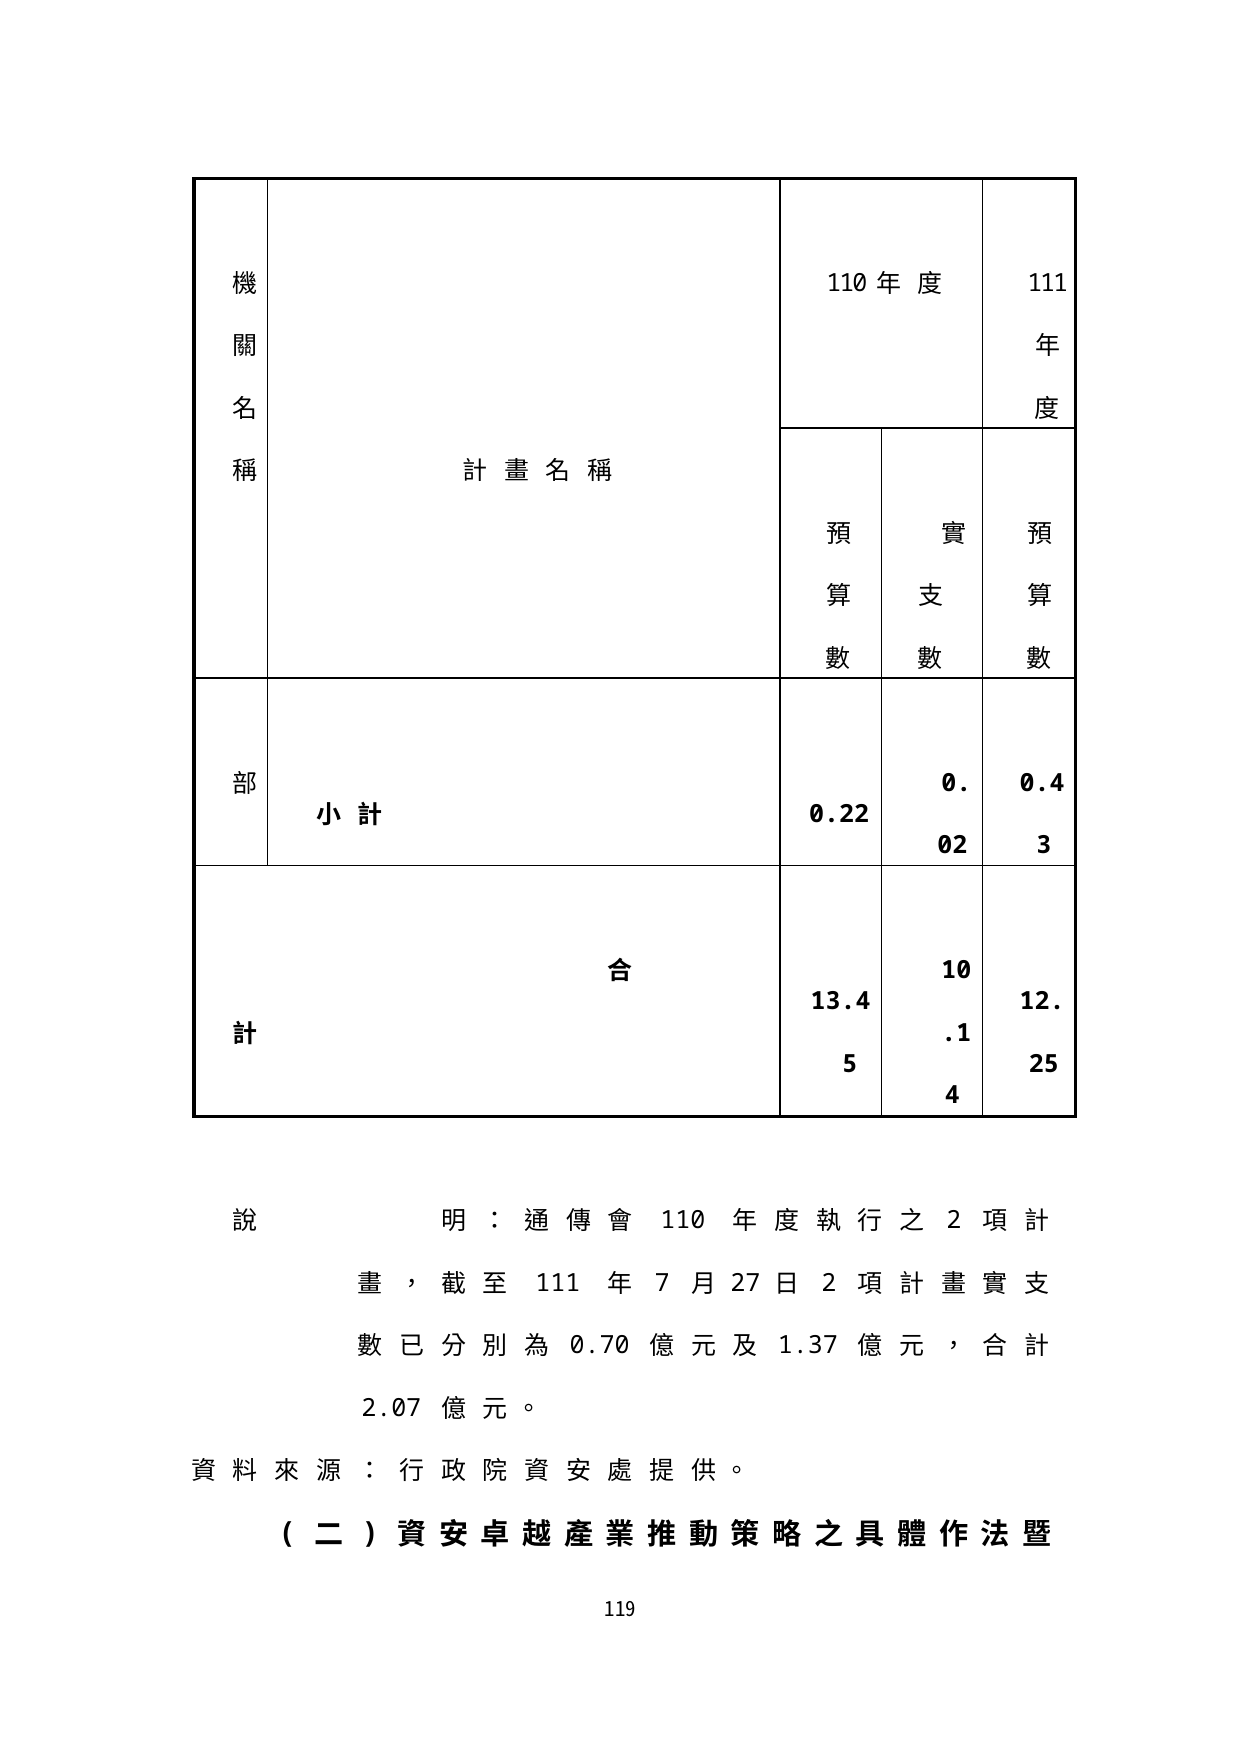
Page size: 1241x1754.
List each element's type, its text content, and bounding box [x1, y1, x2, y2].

table_header 111年度 [983, 180, 1074, 427]
table_cell 0.22 [781, 679, 881, 865]
table_cell 預算數 [983, 429, 1074, 677]
table_cell 0.02 [882, 679, 982, 865]
table_cell 部 [196, 679, 267, 865]
text 資料來源：行政院資安處提供。 [183, 1427, 1058, 1490]
text (二)資安卓越產業推動策略之具體作法暨 [242, 1490, 1058, 1552]
table_cell 預算數 [781, 429, 881, 677]
table_header 機關 名稱 [196, 180, 267, 677]
table_cell 10.14 [882, 866, 982, 1115]
table_cell 實支數 [882, 429, 982, 677]
table_cell 13.45 [781, 866, 881, 1115]
table_cell 小計 [268, 679, 779, 865]
text 說 明：通傳會110年度執行之2項計畫，截至111年7月27日2項計畫實支數已分別為0.70億元及1.37億元，合計2.07億元。 [184, 1177, 1058, 1427]
table_cell 12.25 [983, 866, 1074, 1115]
table_cell 合 計 [196, 866, 779, 1115]
table_header 110年度 [781, 180, 982, 427]
table_cell 0.43 [983, 679, 1074, 865]
table_header 計畫名稱 [268, 180, 779, 677]
